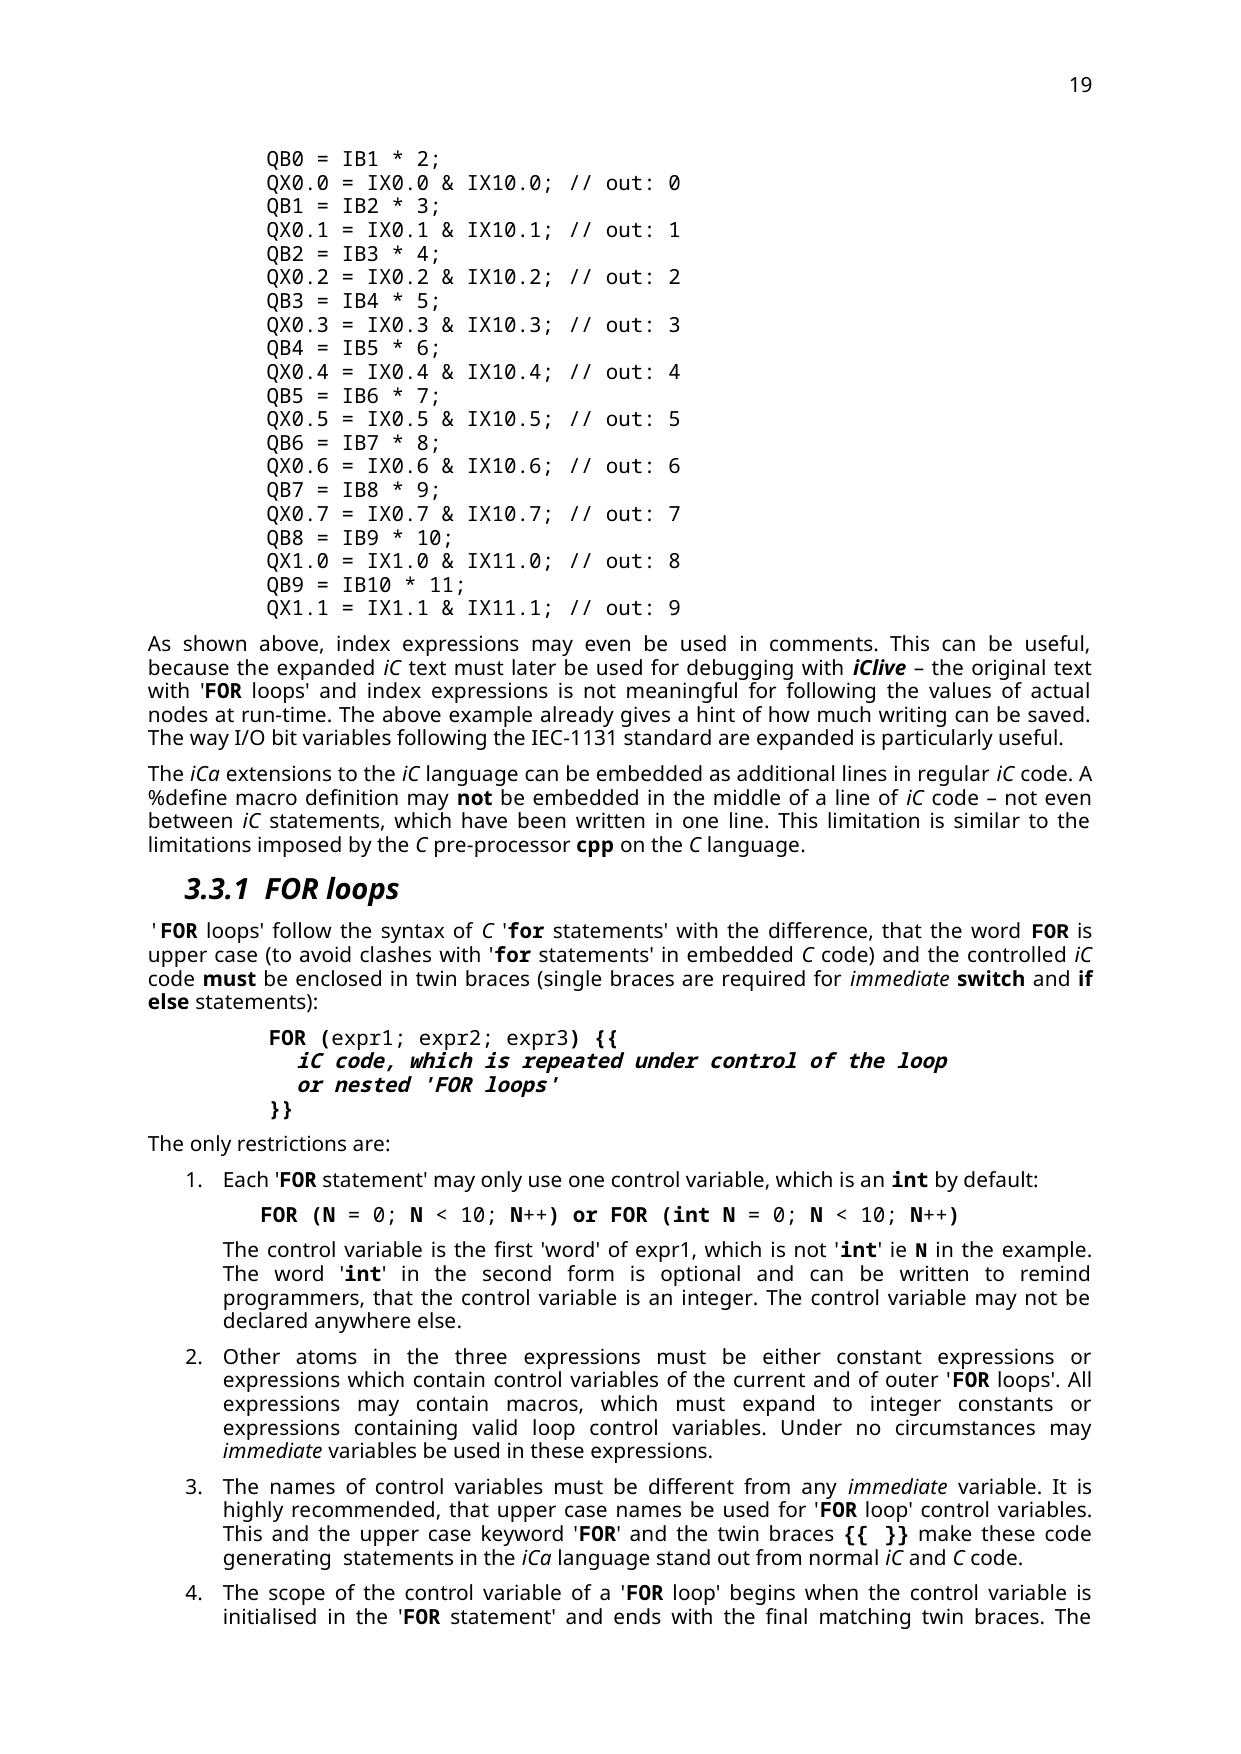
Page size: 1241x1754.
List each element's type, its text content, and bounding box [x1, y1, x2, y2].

text 'FOR loops' follow the syntax of C 'for statements' with the difference, that the word FOR is upper case (to avoid clashes with 'for statements' in embedded C code) and the controlled iC code must be enclosed in twin braces (single braces are required for immediate switch and if else statements): [148, 920, 1092, 1014]
text FOR (expr1; expr2; expr3) {{ iC code, which is repeated under control of the loop or nested 'FOR loops' }} [268, 1026, 1092, 1121]
text As shown above, index expressions may even be used in comments. This can be useful, because the expanded iC text must later be used for debugging with iClive – the original text with 'FOR loops' and index expressions is not meaningful for following the values of actual nodes at run-time. The above example already gives a hint of how much writing can be saved. The way I/O bit variables following the IEC-1131 standard are expanded is particularly useful. [148, 632, 1092, 751]
list FOR (N = 0; N < 10; N++) or FOR (int N = 0; N < 10; N++) [223, 1203, 1092, 1227]
list The scope of the control variable of a 'FOR loop' begins when the control variable is initialised in the 'FOR statement' and ends with the final matching twin braces. The [185, 1582, 1092, 1629]
subtitle FOR loops [184, 869, 1092, 908]
text QB0 = IB1 * 2; QX0.0 = IX0.0 & IX10.0; // out: 0 QB1 = IB2 * 3; QX0.1 = IX0.1 & IX10.1; // out: 1 QB2 = IB3 * 4; QX0.2 = IX0.2 & IX10.2; // out: 2 QB3 = IB4 * 5; QX0.3 = IX0.3 & IX10.3; // out: 3 QB4 = IB5 * 6; QX0.4 = IX0.4 & IX10.4; // out: 4 QB5 = IB6 * 7; QX0.5 = IX0.5 & IX10.5; // out: 5 QB6 = IB7 * 8; QX0.6 = IX0.6 & IX10.6; // out: 6 QB7 = IB8 * 9; QX0.7 = IX0.7 & IX10.7; // out: 7 QB8 = IB9 * 10; QX1.0 = IX1.0 & IX11.0; // out: 8 QB9 = IB10 * 11; QX1.1 = IX1.1 & IX11.1; // out: 9 [208, 148, 1092, 621]
list The control variable is the first 'word' of expr1, which is not 'int' ie N in the example. The word 'int' in the second form is optional and can be written to remind programmers, that the control variable is an integer. The control variable may not be declared anywhere else. [185, 1239, 1092, 1333]
list Each 'FOR statement' may only use one control variable, which is an int by default: [185, 1168, 1092, 1192]
list Other atoms in the three expressions must be either constant expressions or expressions which contain control variables of the current and of outer 'FOR loops'. All expressions may contain macros, which must expand to integer constants or expressions containing valid loop control variables. Under no circumstances may immediate variables be used in these expressions. [185, 1345, 1092, 1463]
text The only restrictions are: [148, 1133, 1092, 1156]
list The names of control variables must be different from any immediate variable. It is highly recommended, that upper case names be used for 'FOR loop' control variables. This and the upper case keyword 'FOR' and the twin braces {{ }} make these code generating statements in the iCa language stand out from normal iC and C code. [185, 1475, 1092, 1570]
text The iCa extensions to the iC language can be embedded as additional lines in regular iC code. A %define macro definition may not be embedded in the middle of a line of iC code – not even between iC statements, which have been written in one line. This limitation is similar to the limitations imposed by the C pre-processor cpp on the C language. [148, 762, 1092, 857]
